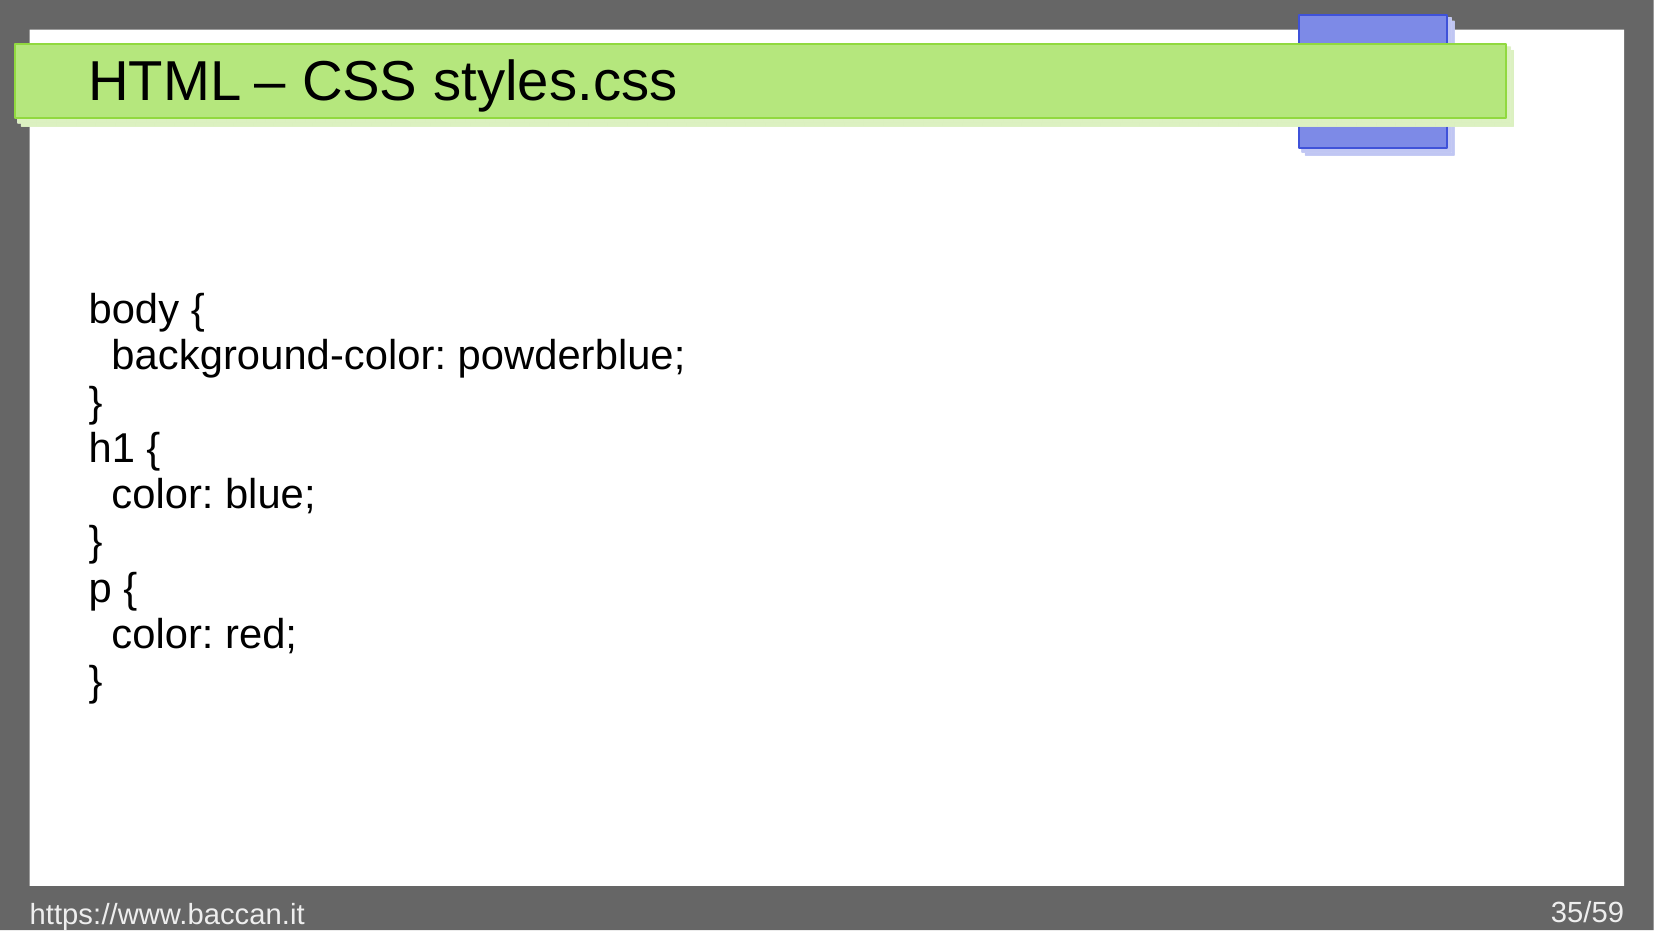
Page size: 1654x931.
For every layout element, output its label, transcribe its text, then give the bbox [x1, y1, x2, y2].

text_box body { background-color: powderblue; } h1 { color: blue; } p { color: red; } [88, 169, 1565, 820]
title HTML – CSS styles.css [88, 44, 1506, 119]
